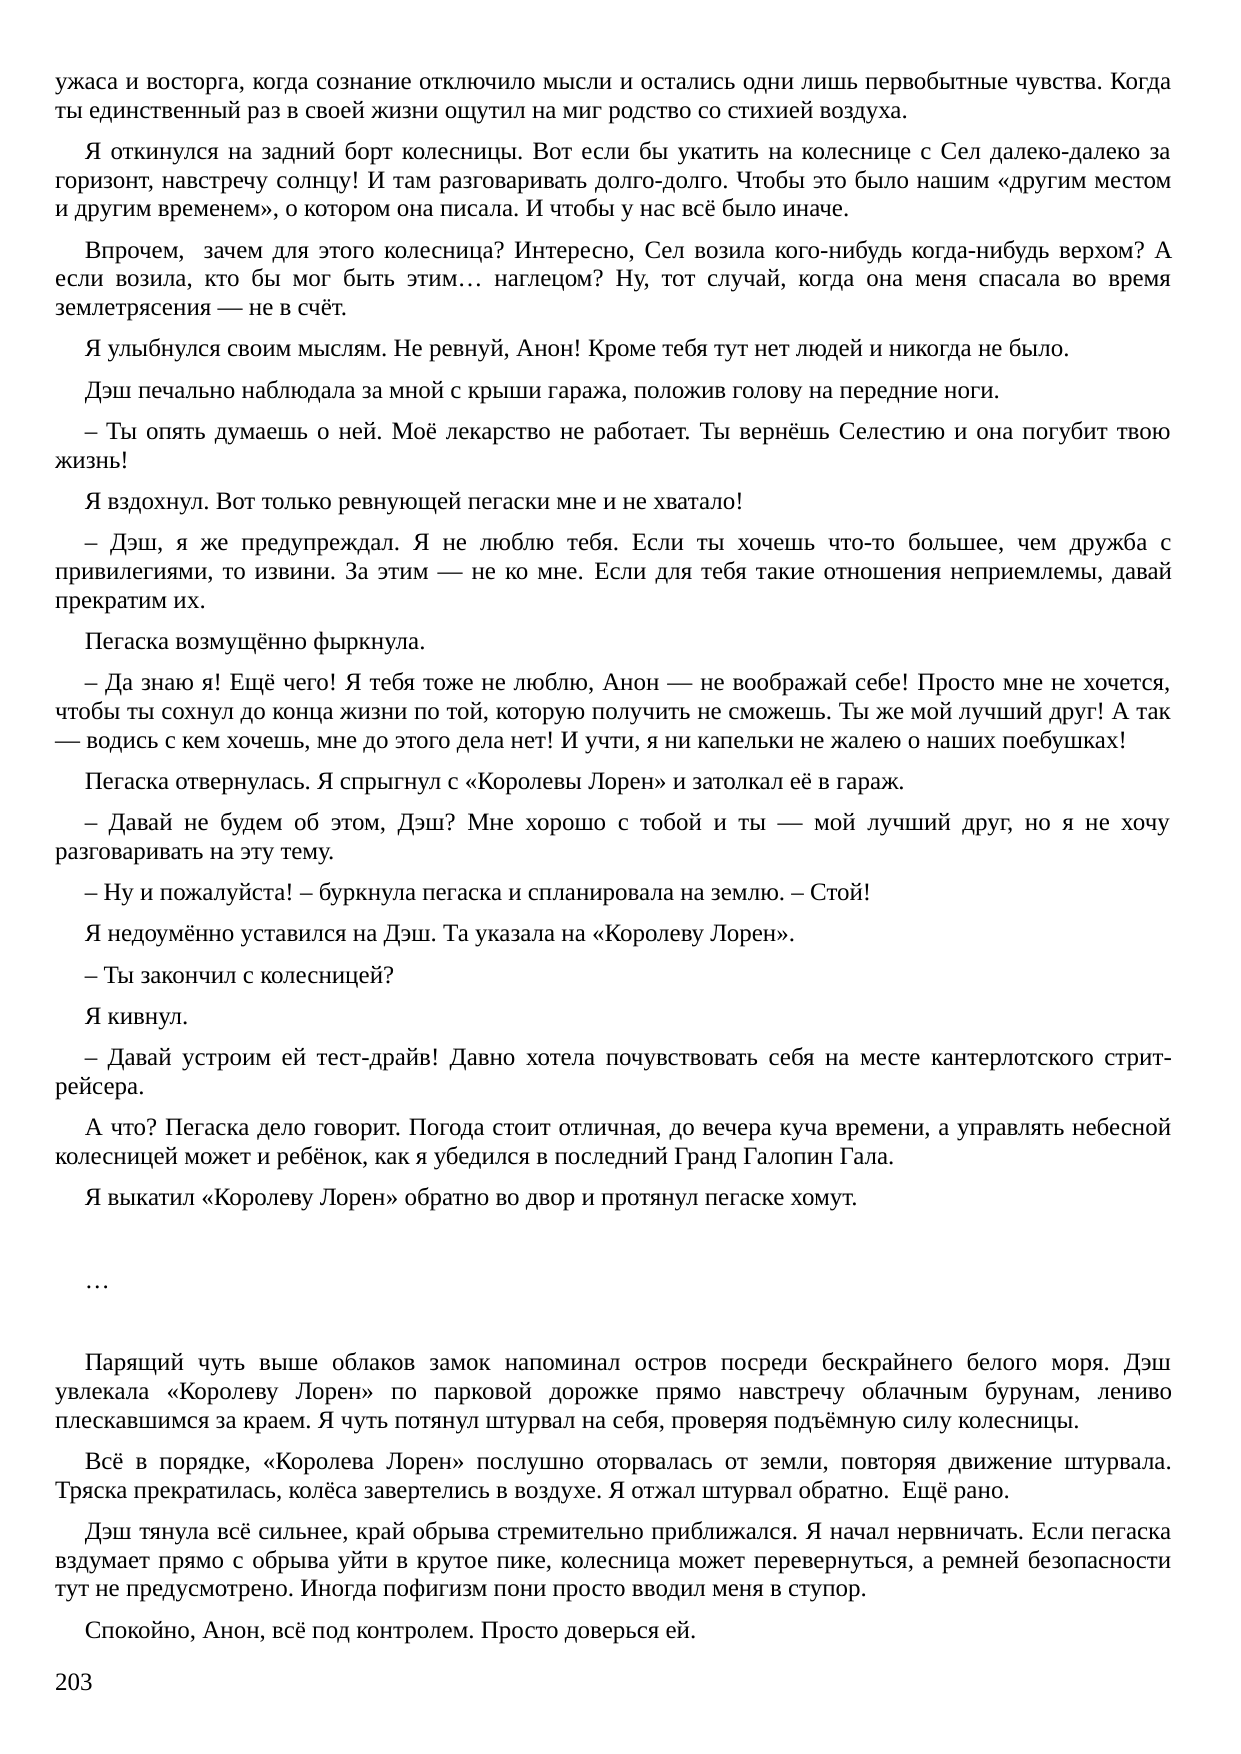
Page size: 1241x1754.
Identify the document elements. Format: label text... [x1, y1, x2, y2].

text Я выкатил «Королеву Лорен» обратно во двор и протянул пегаске хомут. [55, 1182, 1173, 1211]
text Спокойно, Анон, всё под контролем. Просто доверься ей. [55, 1615, 1173, 1643]
text – Ты опять думаешь о ней. Моё лекарство не работает. Ты вернёшь Селестию и она погубит твою жизнь! [55, 416, 1173, 473]
text Пегаска отвернулась. Я спрыгнул с «Королевы Лорен» и затолкал её в гараж. [55, 766, 1173, 795]
text А что? Пегаска дело говорит. Погода стоит отличная, до вечера куча времени, а управлять небесной колесницей может и ребёнок, как я убедился в последний Гранд Галопин Гала. [55, 1112, 1173, 1170]
text Всё в порядке, «Королева Лорен» послушно оторвалась от земли, повторяя движение штурвала. Тряска прекратилась, колёса завертелись в воздухе. Я отжал штурвал обратно. Ещё рано. [55, 1446, 1173, 1503]
text Пегаска возмущённо фыркнула. [55, 626, 1173, 655]
text … [55, 1265, 1173, 1293]
text Я недоумённо уставился на Дэш. Та указала на «Королеву Лорен». [55, 918, 1173, 947]
text – Ты закончил с колесницей? [55, 960, 1173, 988]
text Я кивнул. [55, 1001, 1173, 1030]
text – Давай устроим ей тест-драйв! Давно хотела почувствовать себя на месте кантерлотского стрит-рейсера. [55, 1042, 1173, 1100]
text Впрочем, зачем для этого колесница? Интересно, Сел возила кого-нибудь когда-нибудь верхом? А если возила, кто бы мог быть этим… наглецом? Ну, тот случай, когда она меня спасала во время землетрясения — не в счёт. [55, 235, 1173, 321]
text ужаса и восторга, когда сознание отключило мысли и остались одни лишь первобытные чувства. Когда ты единственный раз в своей жизни ощутил на миг родство со стихией воздуха. [55, 66, 1173, 123]
text Я улыбнулся своим мыслям. Не ревнуй, Анон! Кроме тебя тут нет людей и никогда не было. [55, 333, 1173, 362]
text – Да знаю я! Ещё чего! Я тебя тоже не люблю, Анон — не воображай себе! Просто мне не хочется, чтобы ты сохнул до конца жизни по той, которую получить не сможешь. Ты же мой лучший друг! А так — водись с кем хочешь, мне до этого дела нет! И учти, я ни капельки не жалею о наших поебушках! [55, 667, 1173, 753]
text Я откинулся на задний борт колесницы. Вот если бы укатить на колеснице с Сел далеко-далеко за горизонт, навстречу солнцу! И там разговаривать долго-долго. Чтобы это было нашим «другим местом и другим временем», о котором она писала. И чтобы у нас всё было иначе. [55, 136, 1173, 222]
text – Давай не будем об этом, Дэш? Мне хорошо с тобой и ты — мой лучший друг, но я не хочу разговаривать на эту тему. [55, 807, 1173, 865]
text – Дэш, я же предупреждал. Я не люблю тебя. Если ты хочешь что-то большее, чем дружба с привилегиями, то извини. За этим — не ко мне. Если для тебя такие отношения неприемлемы, давай прекратим их. [55, 527, 1173, 613]
text Дэш печально наблюдала за мной с крыши гаража, положив голову на передние ноги. [55, 375, 1173, 403]
text – Ну и пожалуйста! – буркнула пегаска и спланировала на землю. – Стой! [55, 877, 1173, 906]
text Я вздохнул. Вот только ревнующей пегаски мне и не хватало! [55, 486, 1173, 515]
text Дэш тянула всё сильнее, край обрыва стремительно приближался. Я начал нервничать. Если пегаска вздумает прямо с обрыва уйти в крутое пике, колесница может перевернуться, а ремней безопасности тут не предусмотрено. Иногда пофигизм пони просто вводил меня в ступор. [55, 1516, 1173, 1602]
text Парящий чуть выше облаков замок напоминал остров посреди бескрайнего белого моря. Дэш увлекала «Королеву Лорен» по парковой дорожке прямо навстречу облачным бурунам, лениво плескавшимся за краем. Я чуть потянул штурвал на себя, проверяя подъёмную силу колесницы. [55, 1347, 1173, 1433]
